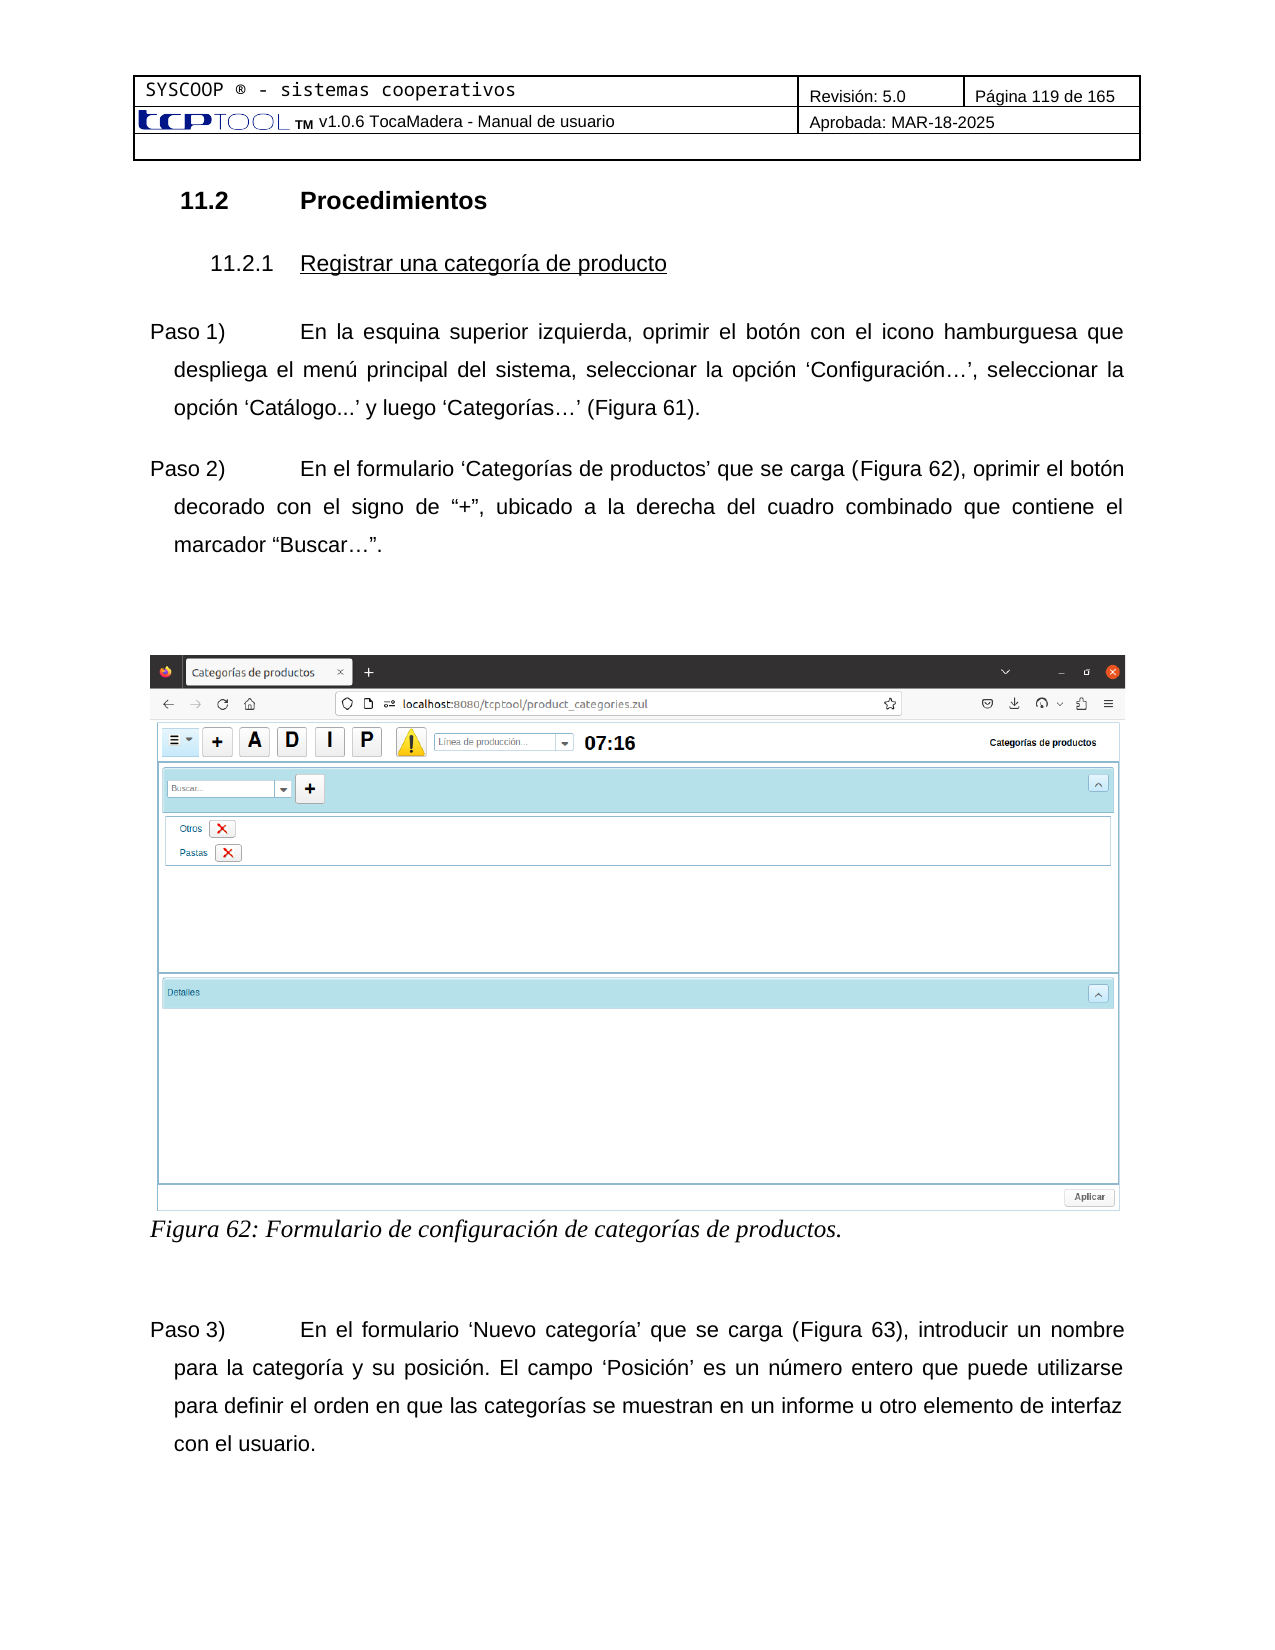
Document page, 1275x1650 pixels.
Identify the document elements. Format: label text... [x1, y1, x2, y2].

subtitle Procedimientos [180, 186, 1125, 214]
subtitle Registrar una categoría de producto [210, 250, 1125, 277]
picture [138, 110, 290, 130]
text Figura 62: Formulario de configuración de categorías de productos. [150, 1214, 1125, 1243]
list En la esquina superior izquierda, oprimir el botón con el icono hamburguesa que despliega el menú principal del sistema, seleccionar la opción ‘Configuración…’, seleccionar la opción ‘Catálogo...’ y luego ‘Categorías…’ (Figura 61). [150, 319, 1125, 419]
list En el formulario ‘Nuevo categoría’ que se carga (Figura 63), introducir un nombre para la categoría y su posición. El campo ‘Posición’ es un número entero que puede utilizarse para definir el orden en que las categorías se muestran en un informe u otro elemento de interfaz con el usuario. [150, 1317, 1125, 1456]
picture [150, 655, 1125, 1214]
list En el formulario ‘Categorías de productos’ que se carga (Figura 62), oprimir el botón decorado con el signo de “+”, ubicado a la derecha del cuadro combinado que contiene el marcador “Buscar…”. [150, 456, 1125, 557]
